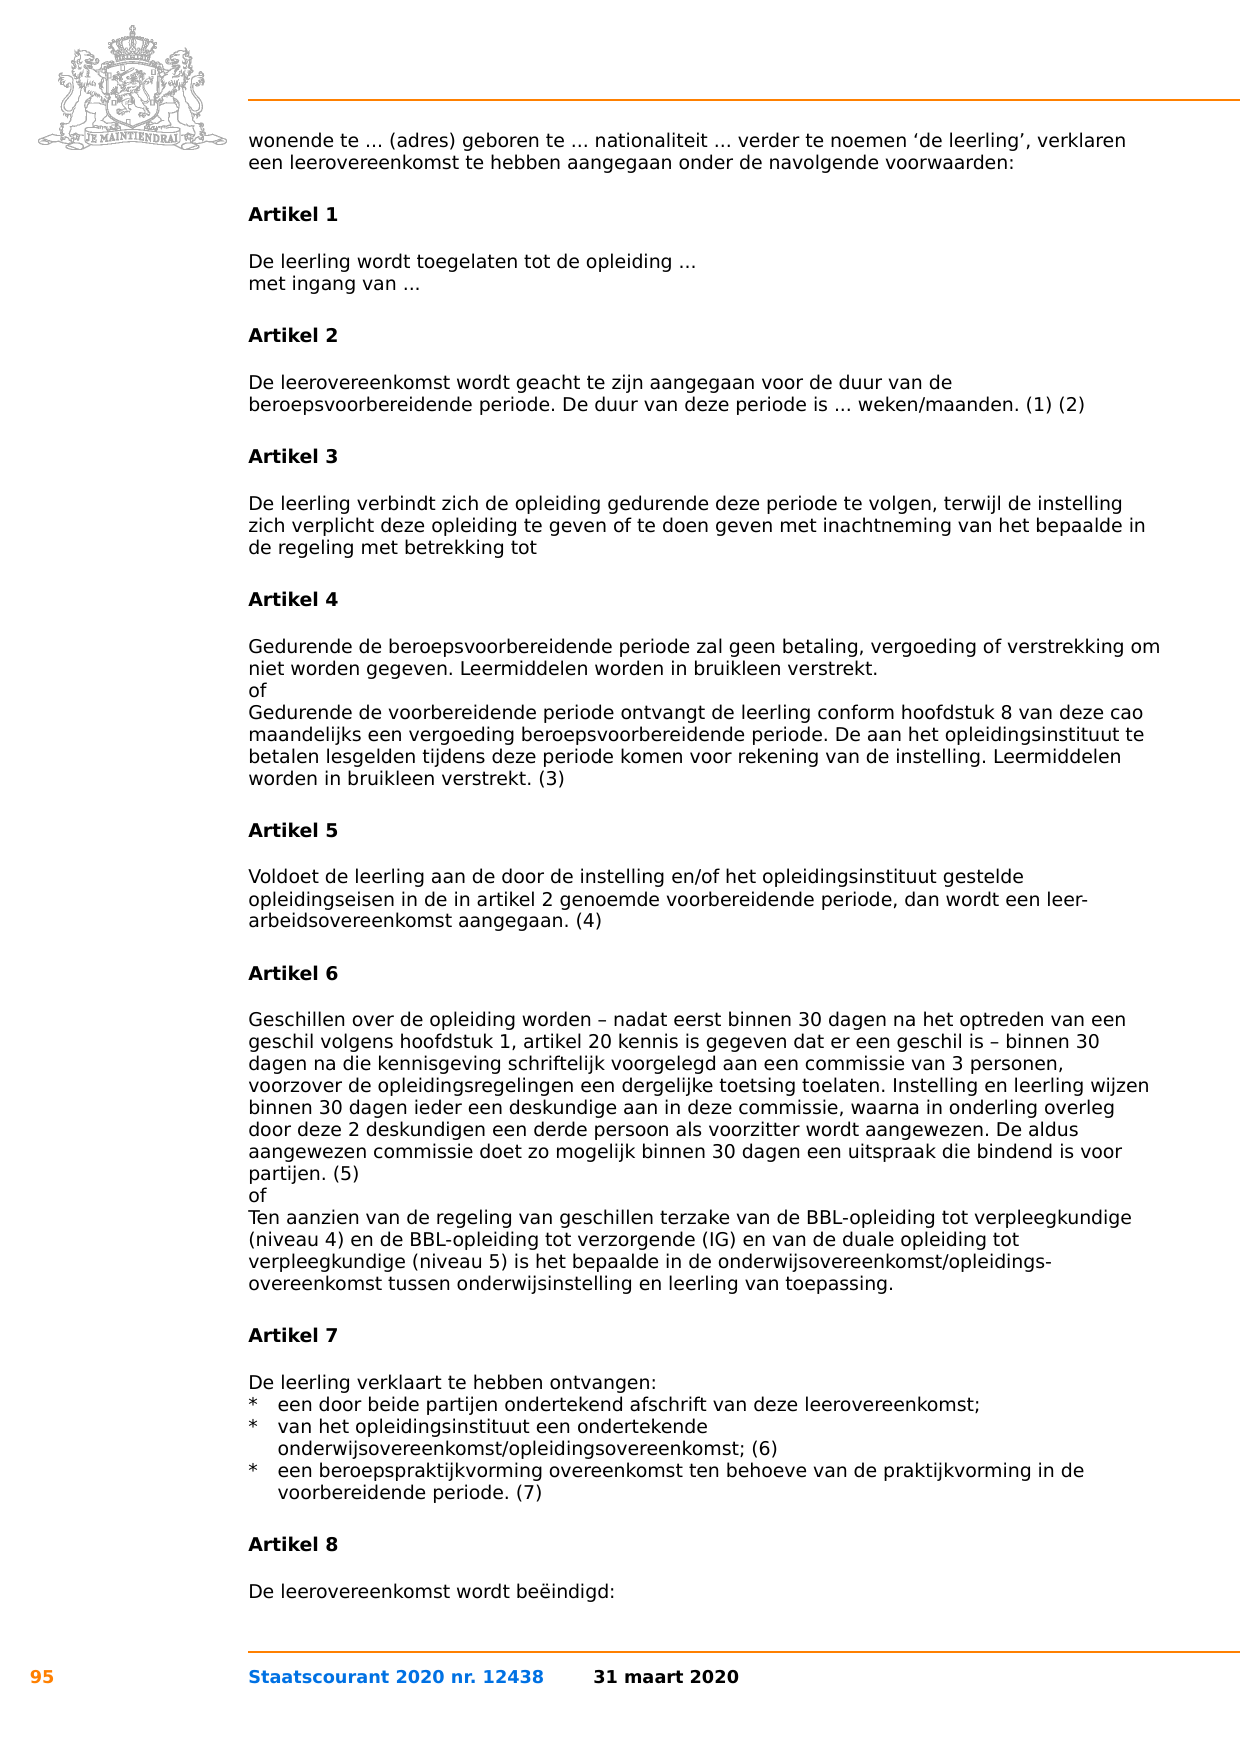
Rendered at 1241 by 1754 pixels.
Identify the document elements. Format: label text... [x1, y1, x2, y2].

text De leerling verklaart te hebben ontvangen: [248, 1372, 1163, 1394]
subtitle Artikel 1 [248, 204, 1163, 226]
subtitle Artikel 6 [248, 962, 1163, 984]
text wonende te ... (adres) geboren te ... nationaliteit ... verder te noemen ‘de leerling’, verklaren een leerovereenkomst te hebben aangegaan onder de navolgende voorwaarden: [248, 130, 1163, 174]
subtitle Artikel 3 [248, 446, 1163, 468]
text De leerling verbindt zich de opleiding gedurende deze periode te volgen, terwijl de instelling zich verplicht deze opleiding te geven of te doen geven met inachtneming van het bepaalde in de regeling met betrekking tot [248, 493, 1163, 559]
text * van het opleidingsinstituut een ondertekende onderwijsovereenkomst/opleidingsovereenkomst; (6) [248, 1416, 1163, 1460]
text Voldoet de leerling aan de door de instelling en/of het opleidingsinstituut gestelde opleidingseisen in de in artikel 2 genoemde voorbereidende periode, dan wordt een leer-arbeidsovereenkomst aangegaan. (4) [248, 866, 1163, 932]
subtitle Artikel 7 [248, 1325, 1163, 1347]
text Gedurende de beroepsvoorbereidende periode zal geen betaling, vergoeding of verstrekking om niet worden gegeven. Leermiddelen worden in bruikleen verstrekt. [248, 636, 1163, 679]
text De leerovereenkomst wordt geacht te zijn aangegaan voor de duur van de beroepsvoorbereidende periode. De duur van deze periode is ... weken/maanden. (1) (2) [248, 372, 1163, 416]
text Gedurende de voorbereidende periode ontvangt de leerling conform hoofdstuk 8 van deze cao maandelijks een vergoeding beroepsvoorbereidende periode. De aan het opleidingsinstituut te betalen lesgelden tijdens deze periode komen voor rekening van de instelling. Leermiddelen worden in bruikleen verstrekt. (3) [248, 702, 1163, 789]
picture [38, 25, 227, 150]
text met ingang van ... [248, 273, 1163, 295]
text of [248, 1185, 1163, 1207]
text Ten aanzien van de regeling van geschillen terzake van de BBL-opleiding tot verpleegkundige (niveau 4) en de BBL-opleiding tot verzorgende (IG) en van de duale opleiding tot verpleegkundige (niveau 5) is het bepaalde in de onderwijsovereenkomst/opleidings- overeenkomst tussen onderwijsinstelling en leerling van toepassing. [248, 1207, 1163, 1295]
text of [248, 679, 1163, 702]
subtitle Artikel 2 [248, 325, 1163, 347]
subtitle Artikel 5 [248, 819, 1163, 841]
subtitle Artikel 8 [248, 1534, 1163, 1556]
text * een beroepspraktijkvorming overeenkomst ten behoeve van de praktijkvorming in de voorbereidende periode. (7) [248, 1460, 1163, 1504]
text * een door beide partijen ondertekend afschrift van deze leerovereenkomst; [248, 1394, 1163, 1416]
text De leerling wordt toegelaten tot de opleiding ... [248, 251, 1163, 273]
text De leerovereenkomst wordt beëindigd: [248, 1581, 1163, 1603]
subtitle Artikel 4 [248, 589, 1163, 611]
text Geschillen over de opleiding worden – nadat eerst binnen 30 dagen na het optreden van een geschil volgens hoofdstuk 1, artikel 20 kennis is gegeven dat er een geschil is – binnen 30 dagen na die kennisgeving schriftelijk voorgelegd aan een commissie van 3 personen, voorzover de opleidingsregelingen een dergelijke toetsing toelaten. Instelling en leerling wijzen binnen 30 dagen ieder een deskundige aan in deze commissie, waarna in onderling overleg door deze 2 deskundigen een derde persoon als voorzitter wordt aangewezen. De aldus aangewezen commissie doet zo mogelijk binnen 30 dagen een uitspraak die bindend is voor partijen. (5) [248, 1009, 1163, 1185]
